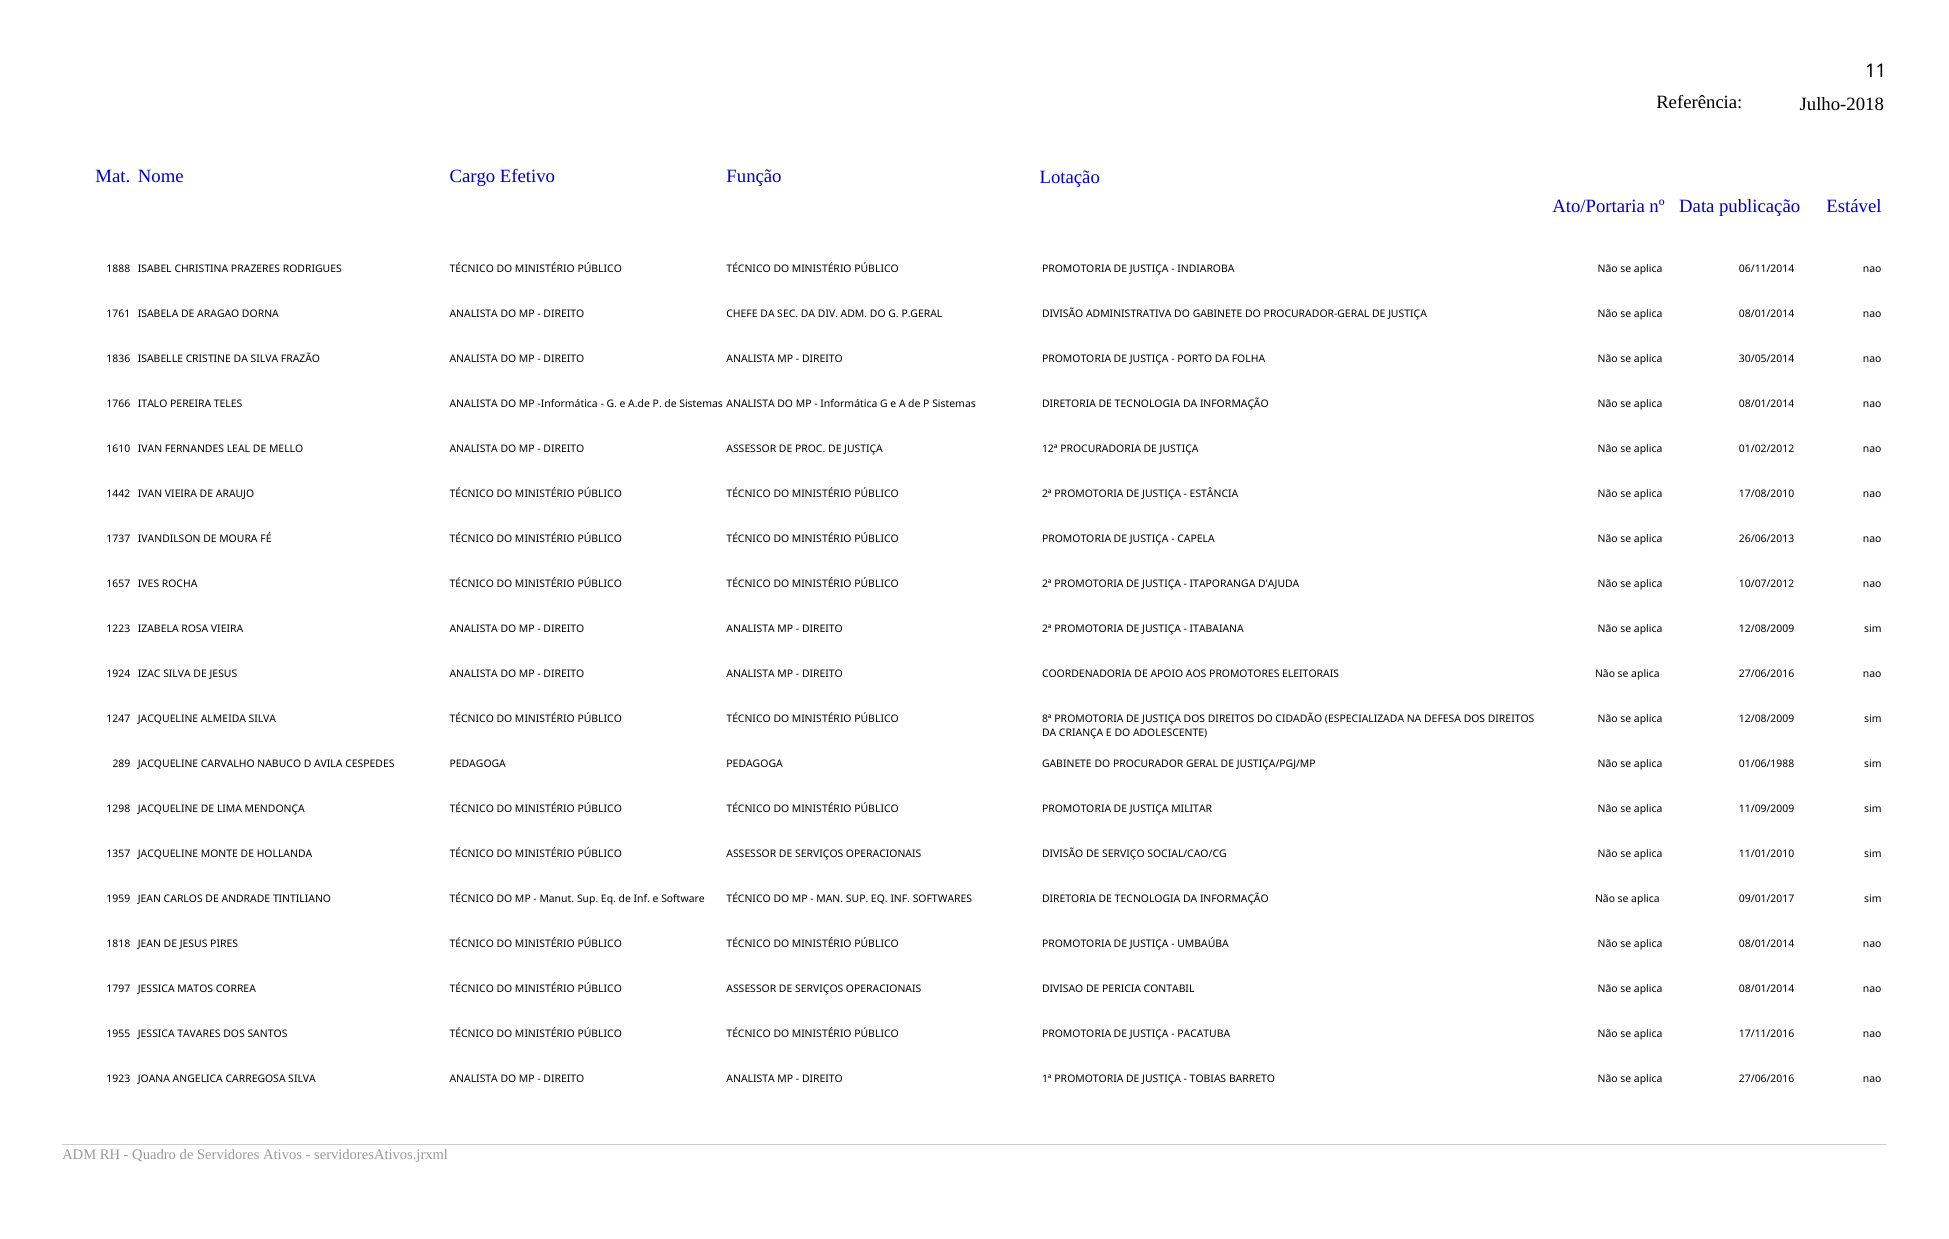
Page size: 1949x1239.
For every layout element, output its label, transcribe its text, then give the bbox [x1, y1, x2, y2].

table_cell 1959 [68, 891, 130, 936]
table_cell [0, 123, 1948, 163]
table_cell 1657 [68, 576, 130, 621]
table_cell TÉCNICO DO MINISTÉRIO PÚBLICO [449, 981, 723, 1026]
table_cell [1794, 891, 1803, 936]
table_cell [1030, 441, 1042, 486]
table_cell [0, 225, 1948, 244]
table_cell [130, 756, 138, 801]
table_cell IVAN FERNANDES LEAL DE MELLO [138, 441, 443, 486]
table_header Função [726, 165, 803, 195]
table_cell [130, 1026, 138, 1071]
table_cell [443, 351, 449, 396]
table_cell Estável [1803, 195, 1881, 225]
table_cell 1610 [68, 441, 130, 486]
table_cell [443, 936, 449, 981]
table_cell [1794, 306, 1803, 351]
table_cell [130, 666, 138, 711]
table_cell [130, 486, 138, 531]
table_cell [443, 576, 449, 621]
table_cell PROMOTORIA DE JUSTIÇA - PACATUBA [1042, 1026, 1538, 1071]
table_cell [1794, 441, 1803, 486]
table_cell nao [1803, 666, 1881, 711]
table_cell [0, 666, 68, 711]
table_cell Não se aplica [1547, 981, 1662, 1026]
table_cell [1030, 576, 1042, 621]
table_cell [443, 891, 449, 936]
table_cell ANALISTA MP - DIREITO [726, 1071, 1030, 1116]
table_cell [1538, 1071, 1547, 1116]
table_cell DIVISÃO ADMINISTRATIVA DO GABINETE DO PROCURADOR-GERAL DE JUSTIÇA [1042, 306, 1538, 351]
table_cell TÉCNICO DO MINISTÉRIO PÚBLICO [726, 576, 1030, 621]
table_cell Não se aplica [1547, 576, 1662, 621]
table_cell JESSICA MATOS CORREA [138, 981, 443, 1026]
table_cell 11/09/2009 [1662, 801, 1794, 846]
table_cell sim [1803, 711, 1881, 756]
table_cell [443, 306, 449, 351]
table_cell TÉCNICO DO MINISTÉRIO PÚBLICO [726, 531, 1030, 576]
table_cell [1881, 261, 1948, 306]
table_cell [443, 846, 449, 891]
table_cell 1797 [68, 981, 130, 1026]
table_cell 12/08/2009 [1662, 711, 1794, 756]
table_cell [130, 396, 138, 441]
table_cell Não se aplica [1547, 261, 1662, 306]
table_cell [1538, 261, 1547, 306]
table_cell [138, 195, 203, 225]
table_cell JACQUELINE MONTE DE HOLLANDA [138, 846, 443, 891]
table_cell TÉCNICO DO MINISTÉRIO PÚBLICO [726, 801, 1030, 846]
table_cell [130, 576, 138, 621]
table_cell ANALISTA DO MP - DIREITO [449, 351, 723, 396]
table_header [1529, 165, 1664, 195]
table_cell [1538, 351, 1547, 396]
table_cell 1298 [68, 801, 130, 846]
table_cell [1794, 576, 1803, 621]
table_cell [1881, 801, 1948, 846]
table_cell [1881, 441, 1948, 486]
table_cell Não se aplica [1547, 1026, 1662, 1071]
table_cell [0, 85, 1948, 91]
table_cell ISABELLE CRISTINE DA SILVA FRAZÃO [138, 351, 443, 396]
table_cell [1196, 196, 1529, 225]
table_cell IZABELA ROSA VIEIRA [138, 621, 443, 666]
table_cell sim [1803, 891, 1881, 936]
table_cell Não se aplica [1547, 1071, 1662, 1116]
table_header Mat. [68, 165, 130, 195]
table_cell [130, 306, 138, 351]
table_cell DIVISÃO DE SERVIÇO SOCIAL/CAO/CG [1042, 846, 1538, 891]
table_cell PROMOTORIA DE JUSTIÇA MILITAR [1042, 801, 1538, 846]
table_cell [203, 166, 449, 195]
table_cell ASSESSOR DE SERVIÇOS OPERACIONAIS [726, 981, 1030, 1026]
table_cell [130, 1071, 138, 1116]
table_cell [1881, 1026, 1948, 1071]
table_cell [1794, 261, 1803, 306]
table_cell [0, 936, 68, 981]
table_cell [130, 261, 138, 306]
table_cell 289 [68, 756, 130, 801]
table_cell [130, 166, 138, 195]
table_cell PROMOTORIA DE JUSTIÇA - UMBAÚBA [1042, 936, 1538, 981]
table_cell 08/01/2014 [1662, 306, 1794, 351]
table_cell PEDAGOGA [726, 756, 1030, 801]
table_cell ANALISTA DO MP - DIREITO [449, 621, 723, 666]
table_cell [1538, 846, 1547, 891]
table_cell [0, 531, 68, 576]
table_cell [1030, 621, 1042, 666]
table_cell 1223 [68, 621, 130, 666]
table_cell 8ª PROMOTORIA DE JUSTIÇA DOS DIREITOS DO CIDADÃO (ESPECIALIZADA NA DEFESA DOS DIREITOS DA CRIANÇA E DO ADOLESCENTE) [1042, 711, 1538, 756]
table_cell IZAC SILVA DE JESUS [138, 666, 443, 711]
table_cell [1881, 486, 1948, 531]
table_cell nao [1803, 981, 1881, 1026]
table_cell [0, 306, 68, 351]
table_cell TÉCNICO DO MINISTÉRIO PÚBLICO [449, 846, 723, 891]
table_cell [1538, 531, 1547, 576]
table_cell [1039, 196, 1196, 225]
table_cell IVAN VIEIRA DE ARAUJO [138, 486, 443, 531]
table_cell TÉCNICO DO MINISTÉRIO PÚBLICO [449, 531, 723, 576]
table_cell [0, 57, 1731, 84]
table_cell [0, 1116, 1948, 1144]
table_cell [726, 195, 803, 225]
table_cell [0, 1144, 62, 1168]
table_cell [1538, 711, 1547, 756]
table_cell [0, 93, 1656, 121]
table_cell [1884, 93, 1948, 121]
table_cell [443, 531, 449, 576]
table_cell 01/02/2012 [1662, 441, 1794, 486]
table_cell [1538, 441, 1547, 486]
table_cell [443, 441, 449, 486]
table_cell [1881, 576, 1948, 621]
table_cell [0, 756, 68, 801]
table_cell [443, 1071, 449, 1116]
table_cell JOANA ANGELICA CARREGOSA SILVA [138, 1071, 443, 1116]
table_cell 2ª PROMOTORIA DE JUSTIÇA - ESTÂNCIA [1042, 486, 1538, 531]
table_cell [1538, 666, 1547, 711]
table_cell Não se aplica [1547, 396, 1662, 441]
table_cell [1030, 531, 1042, 576]
table_cell [1538, 756, 1547, 801]
table_cell Não se aplica [1547, 531, 1662, 576]
table_cell 08/01/2014 [1662, 936, 1794, 981]
table_cell CHEFE DA SEC. DA DIV. ADM. DO G. P.GERAL [726, 306, 1030, 351]
table_cell PROMOTORIA DE JUSTIÇA - INDIAROBA [1042, 261, 1538, 306]
table_cell [684, 196, 726, 225]
table_cell ANALISTA MP - DIREITO [726, 351, 1030, 396]
table_cell [1538, 306, 1547, 351]
table_cell TÉCNICO DO MINISTÉRIO PÚBLICO [726, 486, 1030, 531]
table_cell 1761 [68, 306, 130, 351]
table_cell TÉCNICO DO MINISTÉRIO PÚBLICO [449, 801, 723, 846]
table_cell [0, 244, 1948, 253]
table_cell [1794, 1071, 1803, 1116]
table_cell JACQUELINE CARVALHO NABUCO D AVILA CESPEDES [138, 756, 443, 801]
table_cell [0, 891, 68, 936]
table_cell 27/06/2016 [1662, 1071, 1794, 1116]
table_cell [1881, 621, 1948, 666]
table_cell nao [1803, 576, 1881, 621]
table_cell [443, 756, 449, 801]
table_cell [443, 981, 449, 1026]
table_cell [1030, 351, 1042, 396]
table_cell TÉCNICO DO MINISTÉRIO PÚBLICO [726, 936, 1030, 981]
table_cell [0, 981, 68, 1026]
table_cell [130, 891, 138, 936]
table_cell DIVISAO DE PERICIA CONTABIL [1042, 981, 1538, 1026]
table_cell [1794, 351, 1803, 396]
table_cell ANALISTA MP - DIREITO [726, 666, 1030, 711]
table_cell nao [1803, 486, 1881, 531]
table_cell 09/01/2017 [1662, 891, 1794, 936]
table_cell 30/05/2014 [1662, 351, 1794, 396]
table_cell [1881, 711, 1948, 756]
table_cell sim [1803, 846, 1881, 891]
table_cell [1881, 351, 1948, 396]
table_cell Não se aplica [1547, 666, 1662, 711]
table_cell [1794, 801, 1803, 846]
table_cell [449, 195, 684, 225]
table_cell [803, 196, 1039, 225]
table_cell [1538, 486, 1547, 531]
table_cell TÉCNICO DO MINISTÉRIO PÚBLICO [726, 261, 1030, 306]
table_cell 1357 [68, 846, 130, 891]
table_cell JACQUELINE ALMEIDA SILVA [138, 711, 443, 756]
table_header [0, 0, 1948, 57]
table_cell [130, 351, 138, 396]
table_cell [1030, 396, 1042, 441]
table_cell [1794, 666, 1803, 711]
table_cell nao [1803, 396, 1881, 441]
table_cell 1924 [68, 666, 130, 711]
table_cell [1794, 981, 1803, 1026]
table_cell 17/08/2010 [1662, 486, 1794, 531]
table_cell 1442 [68, 486, 130, 531]
table_cell [1794, 396, 1803, 441]
table_cell [1881, 936, 1948, 981]
table_cell ANALISTA MP - DIREITO [726, 621, 1030, 666]
table_cell [1881, 1071, 1948, 1116]
table_cell 1836 [68, 351, 130, 396]
table_cell [1538, 396, 1547, 441]
table_cell TÉCNICO DO MINISTÉRIO PÚBLICO [726, 1026, 1030, 1071]
table_cell [1030, 1071, 1042, 1116]
table_cell Não se aplica [1547, 891, 1662, 936]
table_cell [1794, 531, 1803, 576]
table_cell 1955 [68, 1026, 130, 1071]
table_cell [1030, 486, 1042, 531]
table_cell [1881, 666, 1948, 711]
table_cell 10/07/2012 [1662, 576, 1794, 621]
table_cell [1881, 306, 1948, 351]
table_cell [1794, 846, 1803, 891]
table_cell [0, 1026, 68, 1071]
table_cell [1881, 756, 1948, 801]
table_cell sim [1803, 801, 1881, 846]
table_cell 1766 [68, 396, 130, 441]
table_cell [130, 441, 138, 486]
table_cell ISABEL CHRISTINA PRAZERES RODRIGUES [138, 261, 443, 306]
table_cell [1030, 711, 1042, 756]
table_cell [1881, 396, 1948, 441]
table_cell [0, 441, 68, 486]
table_cell 12ª PROCURADORIA DE JUSTIÇA [1042, 441, 1538, 486]
table_cell ASSESSOR DE PROC. DE JUSTIÇA [726, 441, 1030, 486]
table_header [1665, 165, 1800, 195]
table_cell [684, 166, 726, 195]
table_cell ANALISTA DO MP - DIREITO [449, 666, 723, 711]
table_cell [130, 981, 138, 1026]
table_cell 1ª PROMOTORIA DE JUSTIÇA - TOBIAS BARRETO [1042, 1071, 1538, 1116]
table_cell TÉCNICO DO MINISTÉRIO PÚBLICO [449, 711, 723, 756]
table_cell ANALISTA DO MP -Informática - G. e A.de P. de Sistemas [449, 396, 723, 441]
table_cell 06/11/2014 [1662, 261, 1794, 306]
table_cell [1794, 756, 1803, 801]
table_cell [1030, 756, 1042, 801]
table_cell [0, 711, 68, 756]
table_cell Julho-2018 [1756, 93, 1884, 121]
table_cell [1538, 576, 1547, 621]
table_cell [1794, 936, 1803, 981]
table_cell Não se aplica [1547, 936, 1662, 981]
table_cell Referência: [1656, 91, 1754, 123]
table_cell [1881, 891, 1948, 936]
table_cell [0, 801, 68, 846]
table_cell [443, 1026, 449, 1071]
table_cell ISABELA DE ARAGAO DORNA [138, 306, 443, 351]
table_cell TÉCNICO DO MINISTÉRIO PÚBLICO [449, 576, 723, 621]
table_cell [0, 196, 68, 225]
table_cell [1030, 261, 1042, 306]
table_cell [1030, 846, 1042, 891]
table_cell [1886, 57, 1948, 84]
table_cell [1030, 306, 1042, 351]
table_cell [1538, 981, 1547, 1026]
table_cell [1881, 531, 1948, 576]
table_cell DIRETORIA DE TECNOLOGIA DA INFORMAÇÃO [1042, 891, 1538, 936]
table_cell IVES ROCHA [138, 576, 443, 621]
table_cell 08/01/2014 [1662, 981, 1794, 1026]
table_cell TÉCNICO DO MINISTÉRIO PÚBLICO [449, 261, 723, 306]
table_cell Não se aplica [1547, 621, 1662, 666]
table_cell [0, 261, 68, 306]
table_cell ADM RH - Quadro de Servidores Ativos - servidoresAtivos.jrxml [62, 1145, 1886, 1168]
table_cell 1888 [68, 261, 130, 306]
table_cell PROMOTORIA DE JUSTIÇA - CAPELA [1042, 531, 1538, 576]
table_cell [1030, 1026, 1042, 1071]
table_cell DIRETORIA DE TECNOLOGIA DA INFORMAÇÃO [1042, 396, 1538, 441]
table_cell [0, 576, 68, 621]
table_cell 1737 [68, 531, 130, 576]
table_cell [0, 253, 1948, 261]
table_cell [0, 166, 68, 195]
table_cell TÉCNICO DO MP - MAN. SUP. EQ. INF. SOFTWARES [726, 891, 1030, 936]
table_cell 12/08/2009 [1662, 621, 1794, 666]
table_cell [443, 711, 449, 756]
table_cell [1794, 486, 1803, 531]
table_cell JACQUELINE DE LIMA MENDONÇA [138, 801, 443, 846]
table_cell nao [1803, 351, 1881, 396]
table_cell Não se aplica [1547, 846, 1662, 891]
table_cell [1030, 981, 1042, 1026]
table_cell [1030, 891, 1042, 936]
table_cell TÉCNICO DO MP - Manut. Sup. Eq. de Inf. e Software [449, 891, 723, 936]
table_cell [130, 621, 138, 666]
table_cell 2ª PROMOTORIA DE JUSTIÇA - ITABAIANA [1042, 621, 1538, 666]
table_cell [1538, 621, 1547, 666]
table_cell nao [1803, 1026, 1881, 1071]
table_cell Não se aplica [1547, 441, 1662, 486]
table_cell 1247 [68, 711, 130, 756]
table_cell TÉCNICO DO MINISTÉRIO PÚBLICO [449, 486, 723, 531]
table_cell 17/11/2016 [1662, 1026, 1794, 1071]
table_cell ANALISTA DO MP - DIREITO [449, 441, 723, 486]
table_cell sim [1803, 621, 1881, 666]
table_cell Não se aplica [1547, 351, 1662, 396]
table_cell [1538, 936, 1547, 981]
table_cell [0, 486, 68, 531]
table_cell IVANDILSON DE MOURA FÉ [138, 531, 443, 576]
table_cell JESSICA TAVARES DOS SANTOS [138, 1026, 443, 1071]
table_cell Não se aplica [1547, 711, 1662, 756]
table_cell Data publicação [1665, 195, 1800, 225]
table_cell [130, 196, 138, 225]
table_cell nao [1803, 1071, 1881, 1116]
table_cell 11 [1731, 57, 1886, 84]
table_cell 27/06/2016 [1662, 666, 1794, 711]
table_cell 11/01/2010 [1662, 846, 1794, 891]
table_cell Ato/Portaria nº [1529, 195, 1664, 225]
table_cell nao [1803, 531, 1881, 576]
table_cell [1794, 1026, 1803, 1071]
table_header [1803, 165, 1881, 195]
table_cell PROMOTORIA DE JUSTIÇA - PORTO DA FOLHA [1042, 351, 1538, 396]
table_cell ANALISTA DO MP - DIREITO [449, 306, 723, 351]
table_cell 01/06/1988 [1662, 756, 1794, 801]
table_cell [443, 486, 449, 531]
table_cell [1030, 936, 1042, 981]
table_cell [0, 621, 68, 666]
table_cell TÉCNICO DO MINISTÉRIO PÚBLICO [449, 936, 723, 981]
table_cell nao [1803, 441, 1881, 486]
table_cell [803, 166, 1039, 195]
table_cell JEAN CARLOS DE ANDRADE TINTILIANO [138, 891, 443, 936]
table_cell [443, 261, 449, 306]
table_cell ANALISTA DO MP - DIREITO [449, 1071, 723, 1116]
table_cell [1030, 666, 1042, 711]
table_cell ITALO PEREIRA TELES [138, 396, 443, 441]
table_cell nao [1803, 261, 1881, 306]
table_cell TÉCNICO DO MINISTÉRIO PÚBLICO [726, 711, 1030, 756]
table_cell Não se aplica [1547, 756, 1662, 801]
table_cell [0, 1071, 68, 1116]
table_cell Lotação [1039, 166, 1196, 196]
table_header Cargo Efetivo [449, 165, 684, 195]
table_cell [1538, 801, 1547, 846]
table_cell [0, 396, 68, 441]
table_cell JEAN DE JESUS PIRES [138, 936, 443, 981]
table_cell 08/01/2014 [1662, 396, 1794, 441]
table_cell nao [1803, 936, 1881, 981]
table_cell 26/06/2013 [1662, 531, 1794, 576]
table_cell [443, 396, 449, 441]
table_cell [1030, 801, 1042, 846]
table_cell [0, 351, 68, 396]
table_cell [130, 936, 138, 981]
table_cell [1886, 1144, 1948, 1168]
table_cell [1881, 981, 1948, 1026]
table_cell [1794, 621, 1803, 666]
table_cell 1818 [68, 936, 130, 981]
table_cell [0, 846, 68, 891]
table_cell [443, 666, 449, 711]
table_cell [1881, 196, 1948, 225]
table_header Nome [138, 165, 203, 195]
table_cell Não se aplica [1547, 801, 1662, 846]
table_cell sim [1803, 756, 1881, 801]
table_cell [1538, 1026, 1547, 1071]
table_cell [68, 195, 130, 225]
table_cell nao [1803, 306, 1881, 351]
table_cell [1196, 166, 1529, 195]
table_cell [1881, 846, 1948, 891]
table_cell [443, 621, 449, 666]
table_cell [130, 531, 138, 576]
table_cell [1794, 711, 1803, 756]
table_cell [203, 196, 449, 225]
table_cell 2ª PROMOTORIA DE JUSTIÇA - ITAPORANGA D'AJUDA [1042, 576, 1538, 621]
table_cell Não se aplica [1547, 486, 1662, 531]
table_cell COORDENADORIA DE APOIO AOS PROMOTORES ELEITORAIS [1042, 666, 1538, 711]
table_cell 1923 [68, 1071, 130, 1116]
table_cell Não se aplica [1547, 306, 1662, 351]
table_cell TÉCNICO DO MINISTÉRIO PÚBLICO [449, 1026, 723, 1071]
table_cell [130, 711, 138, 756]
table_cell [443, 801, 449, 846]
table_cell ANALISTA DO MP - Informática G e A de P Sistemas [726, 396, 1030, 441]
table_cell [1881, 166, 1948, 195]
table_cell [130, 846, 138, 891]
table_cell [130, 801, 138, 846]
table_cell ASSESSOR DE SERVIÇOS OPERACIONAIS [726, 846, 1030, 891]
table_cell GABINETE DO PROCURADOR GERAL DE JUSTIÇA/PGJ/MP [1042, 756, 1538, 801]
table_cell PEDAGOGA [449, 756, 723, 801]
table_cell [1538, 891, 1547, 936]
